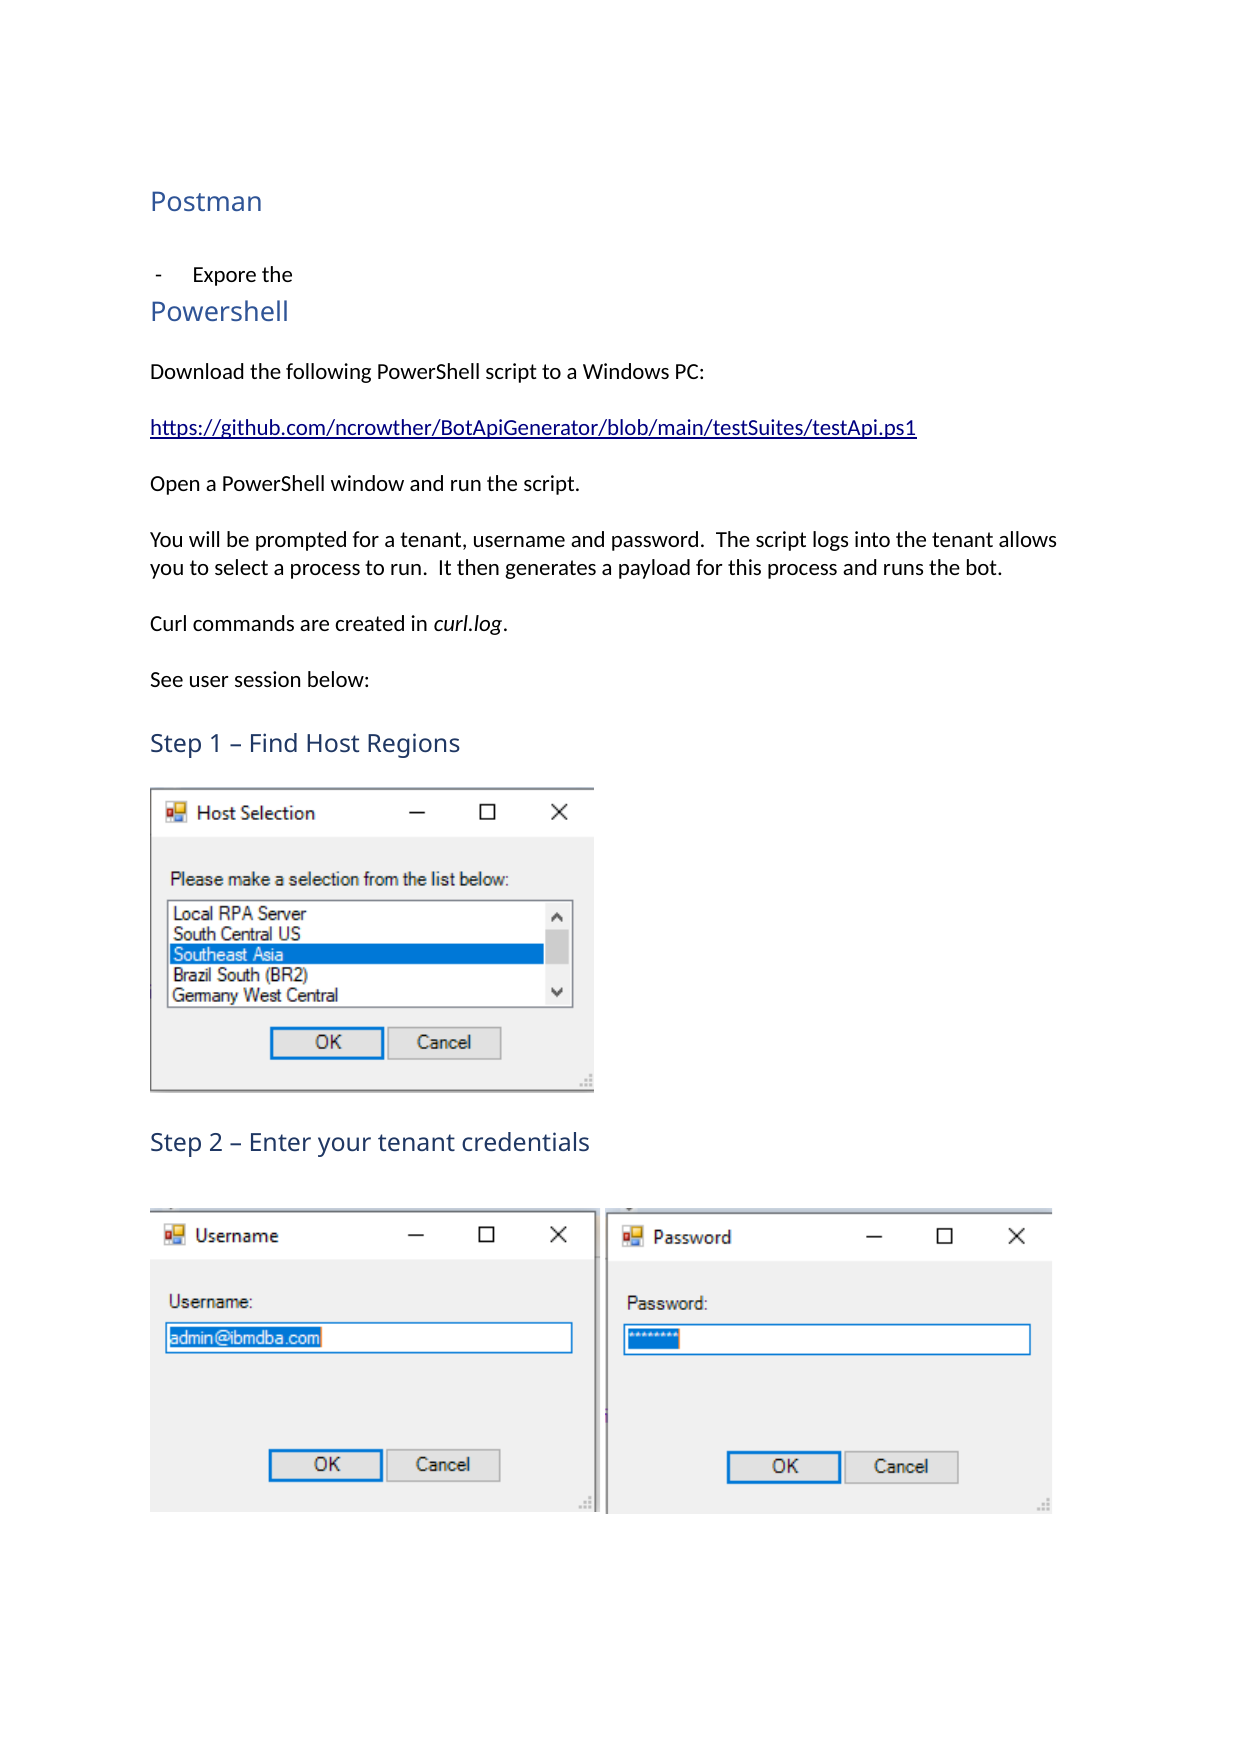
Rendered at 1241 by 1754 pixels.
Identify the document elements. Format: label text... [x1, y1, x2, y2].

text See user session below: [150, 665, 1090, 693]
text Download the following PowerShell script to a Windows PC: [150, 357, 1090, 385]
text Curl commands are created in curl.log. [150, 609, 1090, 637]
text Open a PowerShell window and run the script. [150, 469, 1090, 497]
subtitle Step 2 – Enter your tenant credentials [150, 1124, 1090, 1159]
list Expore the [155, 260, 1090, 288]
subtitle Powershell [150, 292, 1090, 329]
text https://github.com/ncrowther/BotApiGenerator/blob/main/testSuites/testApi.ps1 [150, 413, 1090, 441]
text You will be prompted for a tenant, username and password. The script logs into the tenant allows you to select a process to run. It then generates a payload for this process and runs the bot. [150, 525, 1090, 581]
subtitle Step 1 – Find Host Regions [150, 726, 1090, 760]
subtitle Postman [150, 182, 1090, 219]
